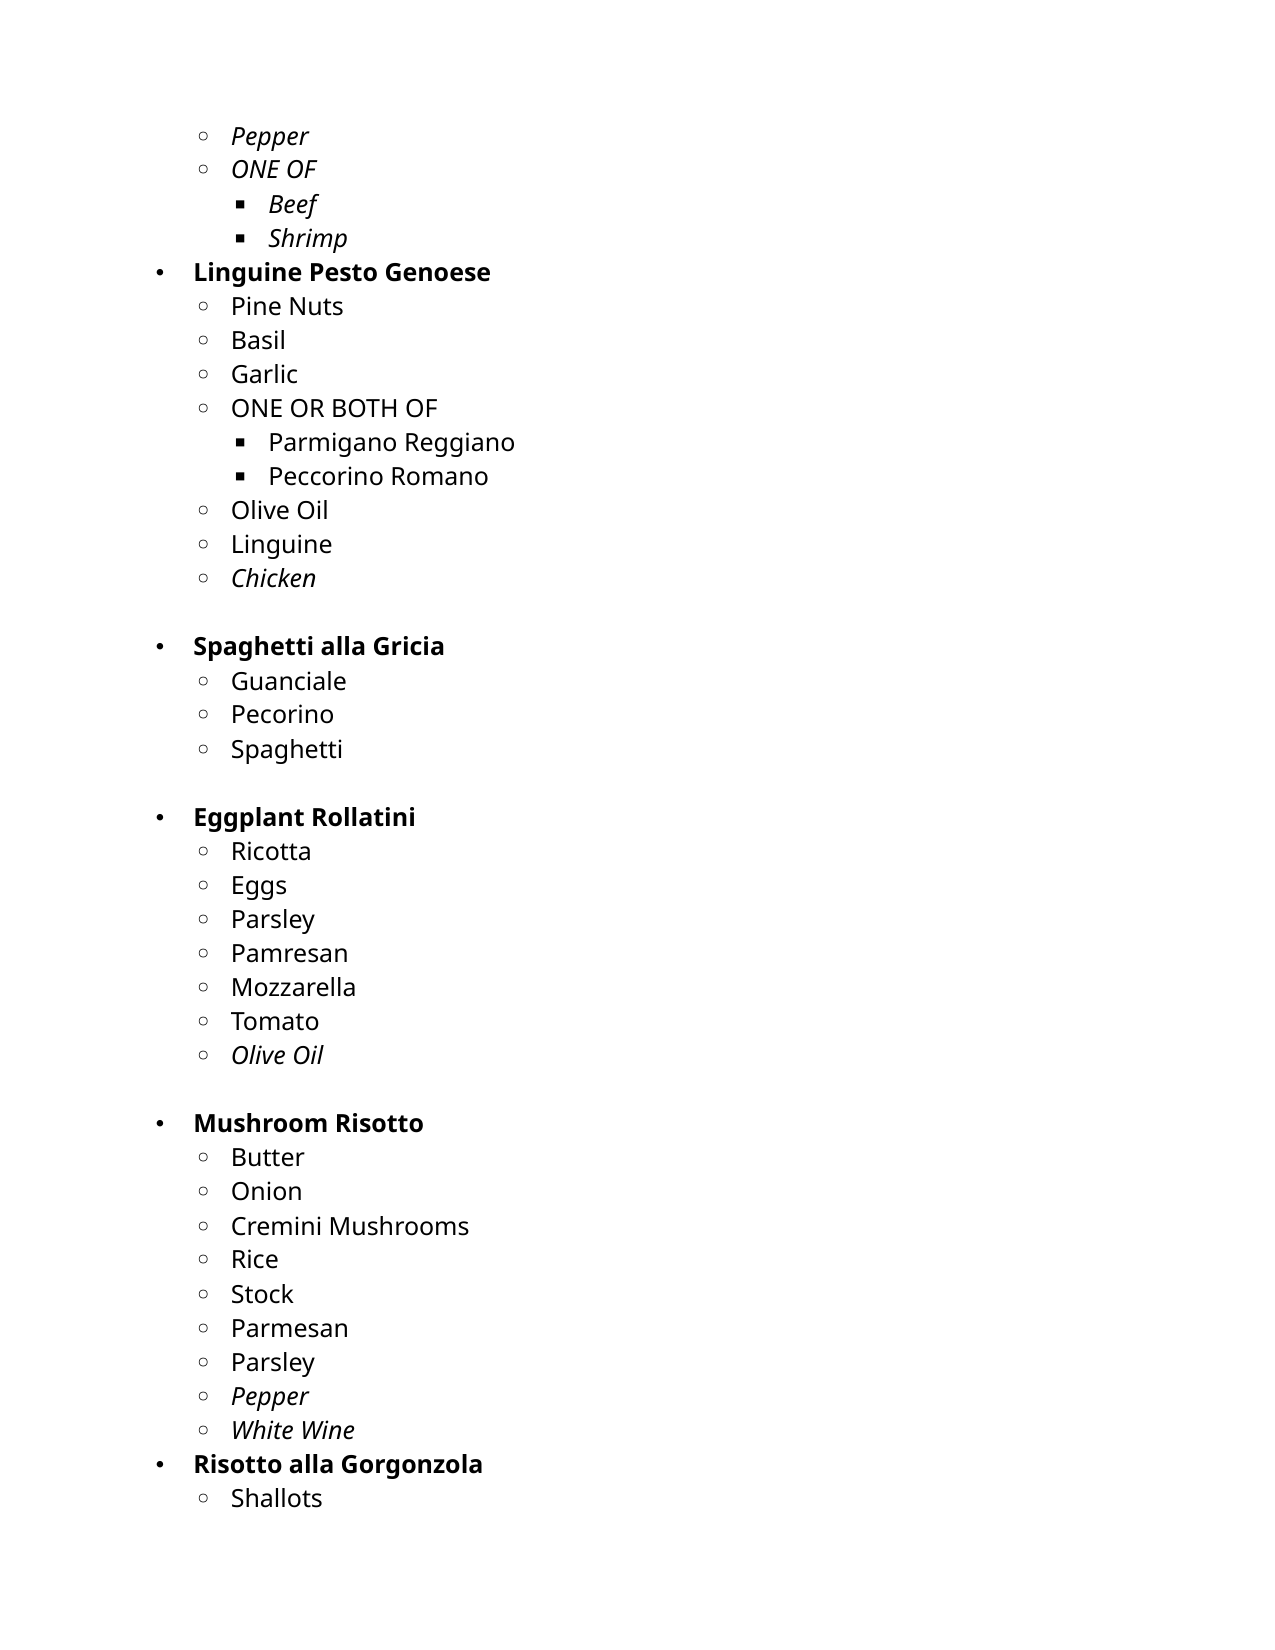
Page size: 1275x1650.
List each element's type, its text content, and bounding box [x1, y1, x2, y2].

list Parsley [193, 1344, 1157, 1378]
list Peccorino Romano [231, 459, 1157, 493]
list Tomato [193, 1004, 1157, 1038]
list White Wine [193, 1412, 1157, 1447]
list Basil [193, 322, 1157, 357]
list Eggplant Rollatini [156, 799, 1157, 833]
list Cremini Mushrooms [193, 1208, 1157, 1242]
list Eggs [193, 867, 1157, 902]
list Mushroom Risotto [156, 1106, 1157, 1140]
list Beef [231, 186, 1157, 220]
list Rice [193, 1242, 1157, 1276]
list Parmigano Reggiano [231, 425, 1157, 459]
list Spaghetti [193, 731, 1157, 765]
list Guanciale [193, 663, 1157, 697]
list Parsley [193, 902, 1157, 936]
list Onion [193, 1174, 1157, 1208]
list Pamresan [193, 936, 1157, 970]
list Garlic [193, 357, 1157, 391]
list Stock [193, 1276, 1157, 1310]
list Ricotta [193, 833, 1157, 867]
list ONE OF [193, 152, 1157, 186]
list Pine Nuts [193, 288, 1157, 322]
list Butter [193, 1140, 1157, 1174]
list Risotto alla Gorgonzola [156, 1447, 1157, 1481]
list Pecorino [193, 697, 1157, 731]
list Chicken [193, 561, 1157, 595]
list Linguine Pesto Genoese [156, 254, 1157, 288]
list Spaghetti alla Gricia [156, 629, 1157, 663]
list Pepper [193, 118, 1157, 152]
list Shallots [193, 1481, 1157, 1515]
list Olive Oil [193, 493, 1157, 527]
list Olive Oil [193, 1038, 1157, 1072]
list Linguine [193, 527, 1157, 561]
list Pepper [193, 1378, 1157, 1412]
list Parmesan [193, 1310, 1157, 1344]
list Mozzarella [193, 970, 1157, 1004]
list ONE OR BOTH OF [193, 391, 1157, 425]
list Shrimp [231, 220, 1157, 254]
